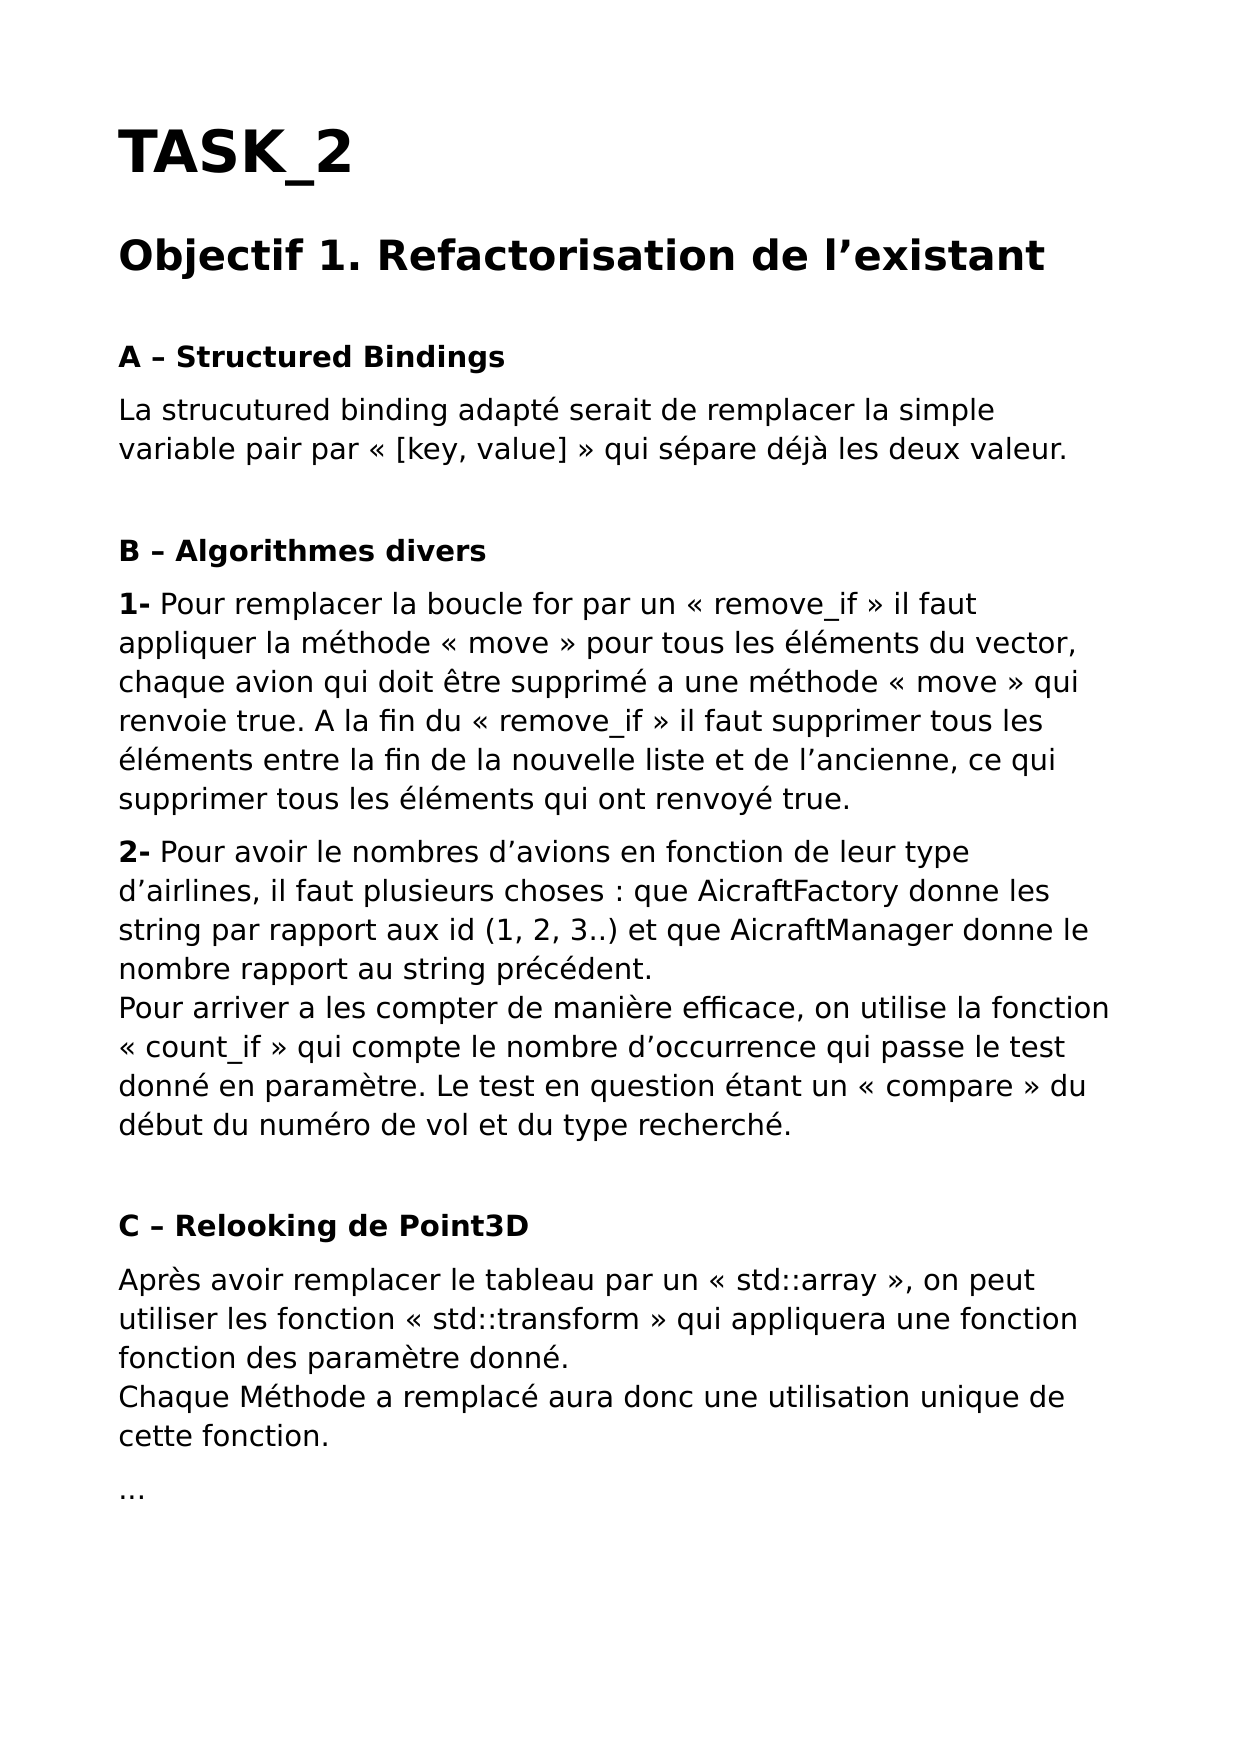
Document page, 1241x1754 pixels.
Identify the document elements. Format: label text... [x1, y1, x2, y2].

text La strucutured binding adapté serait de remplacer la simple variable pair par « [key, value] » qui sépare déjà les deux valeur. [118, 394, 1122, 467]
text 2- Pour avoir le nombres d’avions en fonction de leur type d’airlines, il faut plusieurs choses : que AicraftFactory donne les string par rapport aux id (1, 2, 3..) et que AicraftManager donne le nombre rapport au string précédent. Pour arriver a les compter de manière efficace, on utilise la fonction « count_if » qui compte le nombre d’occurrence qui passe le test donné en paramètre. Le test en question étant un « compare » du début du numéro de vol et du type recherché. [118, 836, 1122, 1142]
text ... [118, 1472, 1122, 1506]
text TASK_2 [118, 118, 1122, 186]
text Après avoir remplacer le tableau par un « std::array », on peut utiliser les fonction « std::transform » qui appliquera une fonction fonction des paramètre donné. Chaque Méthode a remplacé aura donc une utilisation unique de cette fonction. [118, 1263, 1122, 1453]
text 1- Pour remplacer la boucle for par un « remove_if » il faut appliquer la méthode « move » pour tous les éléments du vector, chaque avion qui doit être supprimé a une méthode « move » qui renvoie true. A la fin du « remove_if » il faut supprimer tous les éléments entre la fin de la nouvelle liste et de l’ancienne, ce qui supprimer tous les éléments qui ont renvoyé true. [118, 587, 1122, 816]
text B – Algorithmes divers [118, 534, 1122, 568]
text C – Relooking de Point3D [118, 1209, 1122, 1243]
text A – Structured Bindings [118, 340, 1122, 374]
subtitle Objectif 1. Refactorisation de l’existant [118, 232, 1122, 280]
